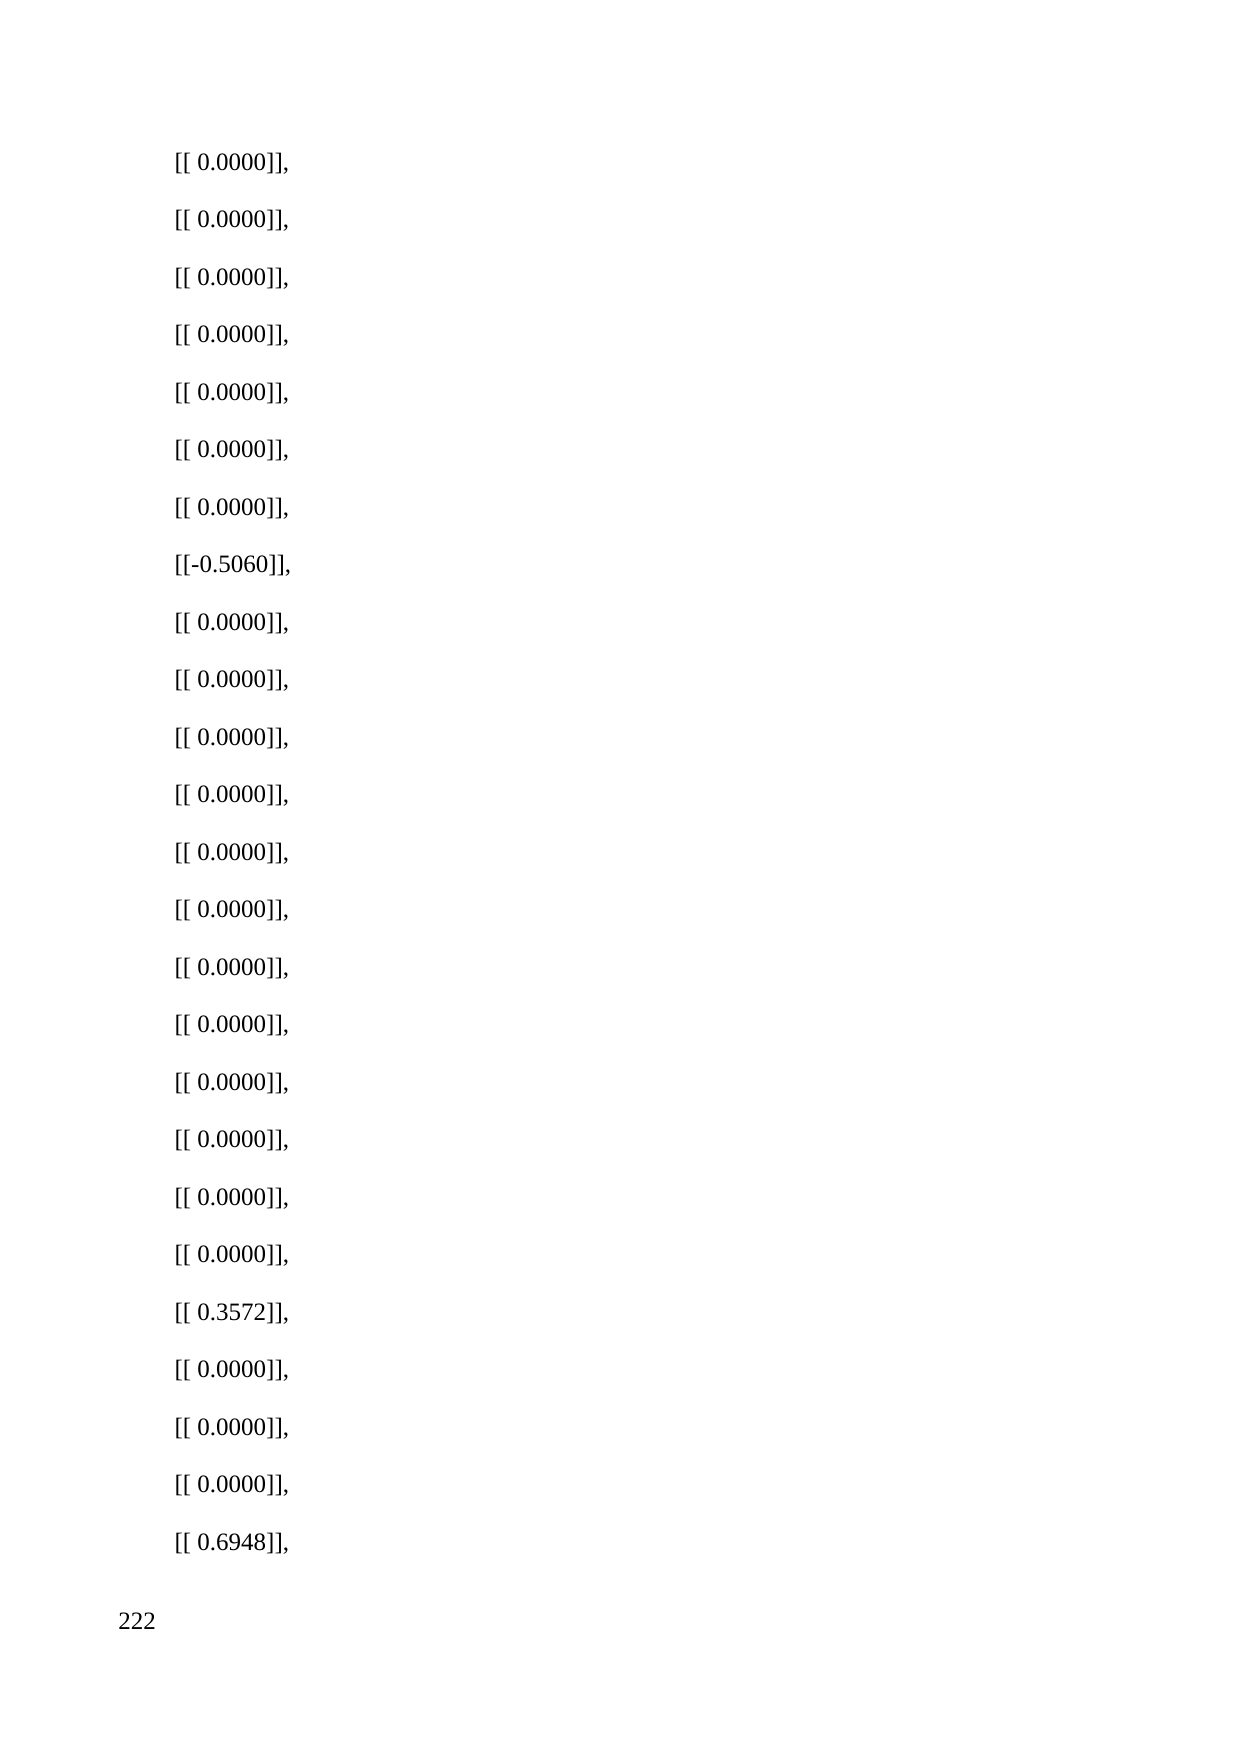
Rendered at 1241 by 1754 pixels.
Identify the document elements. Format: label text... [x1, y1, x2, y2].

text [[ 0.0000]], [118, 664, 1122, 693]
text [[ 0.0000]], [118, 492, 1122, 521]
text [[ 0.0000]], [118, 1067, 1122, 1096]
text [[ 0.0000]], [118, 262, 1122, 291]
text [[ 0.0000]], [118, 1412, 1122, 1441]
text [[ 0.0000]], [118, 204, 1122, 233]
text [[ 0.0000]], [118, 952, 1122, 981]
text [[ 0.0000]], [118, 434, 1122, 463]
text [[ 0.0000]], [118, 1239, 1122, 1268]
text [[ 0.0000]], [118, 894, 1122, 923]
text [[ 0.0000]], [118, 1182, 1122, 1211]
text [[ 0.0000]], [118, 147, 1122, 176]
text [[ 0.0000]], [118, 1009, 1122, 1038]
text [[ 0.0000]], [118, 607, 1122, 636]
text [[ 0.0000]], [118, 722, 1122, 751]
text [[ 0.0000]], [118, 1124, 1122, 1153]
text [[ 0.3572]], [118, 1297, 1122, 1326]
text [[ 0.0000]], [118, 319, 1122, 348]
text [[ 0.0000]], [118, 779, 1122, 808]
text [[ 0.0000]], [118, 1469, 1122, 1498]
text [[ 0.0000]], [118, 1354, 1122, 1383]
text [[ 0.0000]], [118, 377, 1122, 406]
text [[ 0.0000]], [118, 837, 1122, 866]
text [[-0.5060]], [118, 549, 1122, 578]
text [[ 0.6948]], [118, 1527, 1122, 1556]
